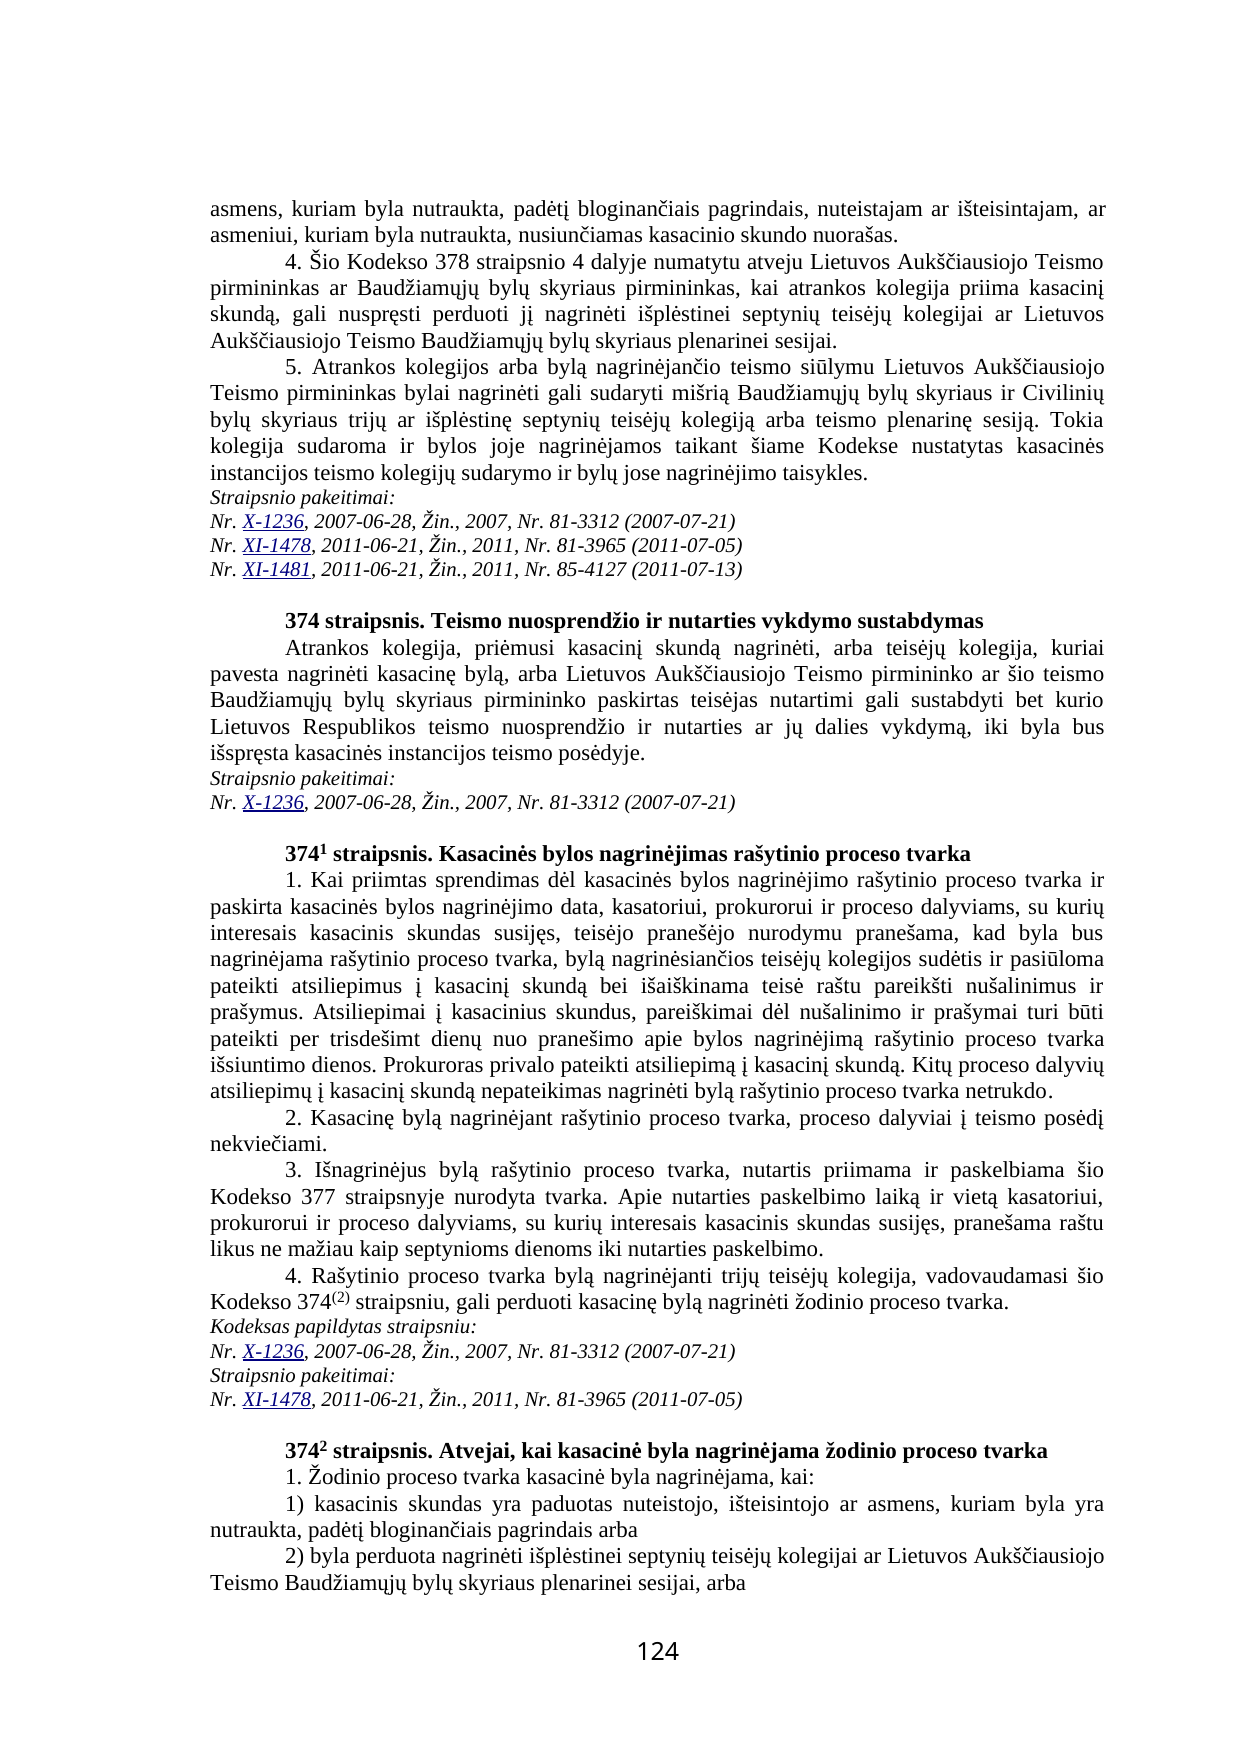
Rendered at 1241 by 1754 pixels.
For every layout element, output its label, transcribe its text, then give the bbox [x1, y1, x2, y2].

text 3742 straipsnis. Atvejai, kai kasacinė byla nagrinėjama žodinio proceso tvarka [285, 1437, 1106, 1463]
text Straipsnio pakeitimai: [210, 485, 1106, 509]
text 1. Kai priimtas sprendimas dėl kasacinės bylos nagrinėjimo rašytinio proceso tvarka ir paskirta kasacinės bylos nagrinėjimo data, kasatoriui, prokurorui ir proceso dalyviams, su kurių interesais kasacinis skundas susijęs, teisėjo pranešėjo nurodymu pranešama, kad byla bus nagrinėjama rašytinio proceso tvarka, bylą nagrinėsiančios teisėjų kolegijos sudėtis ir pasiūloma pateikti atsiliepimus į kasacinį skundą bei išaiškinama teisė raštu pareikšti nušalinimus ir prašymus. Atsiliepimai į kasacinius skundus, pareiškimai dėl nušalinimo ir prašymai turi būti pateikti per trisdešimt dienų nuo pranešimo apie bylos nagrinėjimą rašytinio proceso tvarka išsiuntimo dienos. Prokuroras privalo pateikti atsiliepimą į kasacinį skundą. Kitų proceso dalyvių atsiliepimų į kasacinį skundą nepateikimas nagrinėti bylą rašytinio proceso tvarka netrukdo. [210, 866, 1106, 1104]
text 1) kasacinis skundas yra paduotas nuteistojo, išteisintojo ar asmens, kuriam byla yra nutraukta, padėtį bloginančiais pagrindais arba [210, 1490, 1106, 1542]
text Nr. XI-1478, 2011-06-21, Žin., 2011, Nr. 81-3965 (2011-07-05) [210, 533, 1106, 557]
text 4. Šio Kodekso 378 straipsnio 4 dalyje numatytu atveju Lietuvos Aukščiausiojo Teismo pirmininkas ar Baudžiamųjų bylų skyriaus pirmininkas, kai atrankos kolegija priima kasacinį skundą, gali nuspręsti perduoti jį nagrinėti išplėstinei septynių teisėjų kolegijai ar Lietuvos Aukščiausiojo Teismo Baudžiamųjų bylų skyriaus plenarinei sesijai. [210, 248, 1106, 353]
text Nr. X-1236, 2007-06-28, Žin., 2007, Nr. 81-3312 (2007-07-21) [210, 790, 1106, 814]
text 2. Kasacinę bylą nagrinėjant rašytinio proceso tvarka, proceso dalyviai į teismo posėdį nekviečiami. [210, 1104, 1106, 1156]
text Nr. XI-1478, 2011-06-21, Žin., 2011, Nr. 81-3965 (2011-07-05) [210, 1387, 1106, 1411]
text 4. Rašytinio proceso tvarka bylą nagrinėjanti trijų teisėjų kolegija, vadovaudamasi šio Kodekso 374(2) straipsniu, gali perduoti kasacinę bylą nagrinėti žodinio proceso tvarka. [210, 1262, 1106, 1314]
text Nr. X-1236, 2007-06-28, Žin., 2007, Nr. 81-3312 (2007-07-21) [210, 509, 1106, 533]
text 1. Žodinio proceso tvarka kasacinė byla nagrinėjama, kai: [210, 1463, 1106, 1490]
text Atrankos kolegija, priėmusi kasacinį skundą nagrinėti, arba teisėjų kolegija, kuriai pavesta nagrinėti kasacinę bylą, arba Lietuvos Aukščiausiojo Teismo pirmininko ar šio teismo Baudžiamųjų bylų skyriaus pirmininko paskirtas teisėjas nutartimi gali sustabdyti bet kurio Lietuvos Respublikos teismo nuosprendžio ir nutarties ar jų dalies vykdymą, iki byla bus išspręsta kasacinės instancijos teismo posėdyje. [210, 634, 1106, 766]
text Nr. X-1236, 2007-06-28, Žin., 2007, Nr. 81-3312 (2007-07-21) [210, 1338, 1106, 1363]
text Straipsnio pakeitimai: [210, 1363, 1106, 1387]
text 5. Atrankos kolegijos arba bylą nagrinėjančio teismo siūlymu Lietuvos Aukščiausiojo Teismo pirmininkas bylai nagrinėti gali sudaryti mišrią Baudžiamųjų bylų skyriaus ir Civilinių bylų skyriaus trijų ar išplėstinę septynių teisėjų kolegiją arba teismo plenarinę sesiją. Tokia kolegija sudaroma ir bylos joje nagrinėjamos taikant šiame Kodekse nustatytas kasacinės instancijos teismo kolegijų sudarymo ir bylų jose nagrinėjimo taisykles. [210, 353, 1106, 485]
text 3. Išnagrinėjus bylą rašytinio proceso tvarka, nutartis priimama ir paskelbiama šio Kodekso 377 straipsnyje nurodyta tvarka. Apie nutarties paskelbimo laiką ir vietą kasatoriui, prokurorui ir proceso dalyviams, su kurių interesais kasacinis skundas susijęs, pranešama raštu likus ne mažiau kaip septynioms dienoms iki nutarties paskelbimo. [210, 1156, 1106, 1262]
text 2) byla perduota nagrinėti išplėstinei septynių teisėjų kolegijai ar Lietuvos Aukščiausiojo Teismo Baudžiamųjų bylų skyriaus plenarinei sesijai, arba [210, 1542, 1106, 1595]
text Nr. XI-1481, 2011-06-21, Žin., 2011, Nr. 85-4127 (2011-07-13) [210, 557, 1106, 581]
text Straipsnio pakeitimai: [210, 766, 1106, 790]
text 3741 straipsnis. Kasacinės bylos nagrinėjimas rašytinio proceso tvarka [210, 840, 1106, 866]
text Kodeksas papildytas straipsniu: [210, 1314, 1106, 1338]
text asmens, kuriam byla nutraukta, padėtį bloginančiais pagrindais, nuteistajam ar išteisintajam, ar asmeniui, kuriam byla nutraukta, nusiunčiamas kasacinio skundo nuorašas. [210, 195, 1106, 248]
text 374 straipsnis. Teismo nuosprendžio ir nutarties vykdymo sustabdymas [210, 607, 1106, 634]
